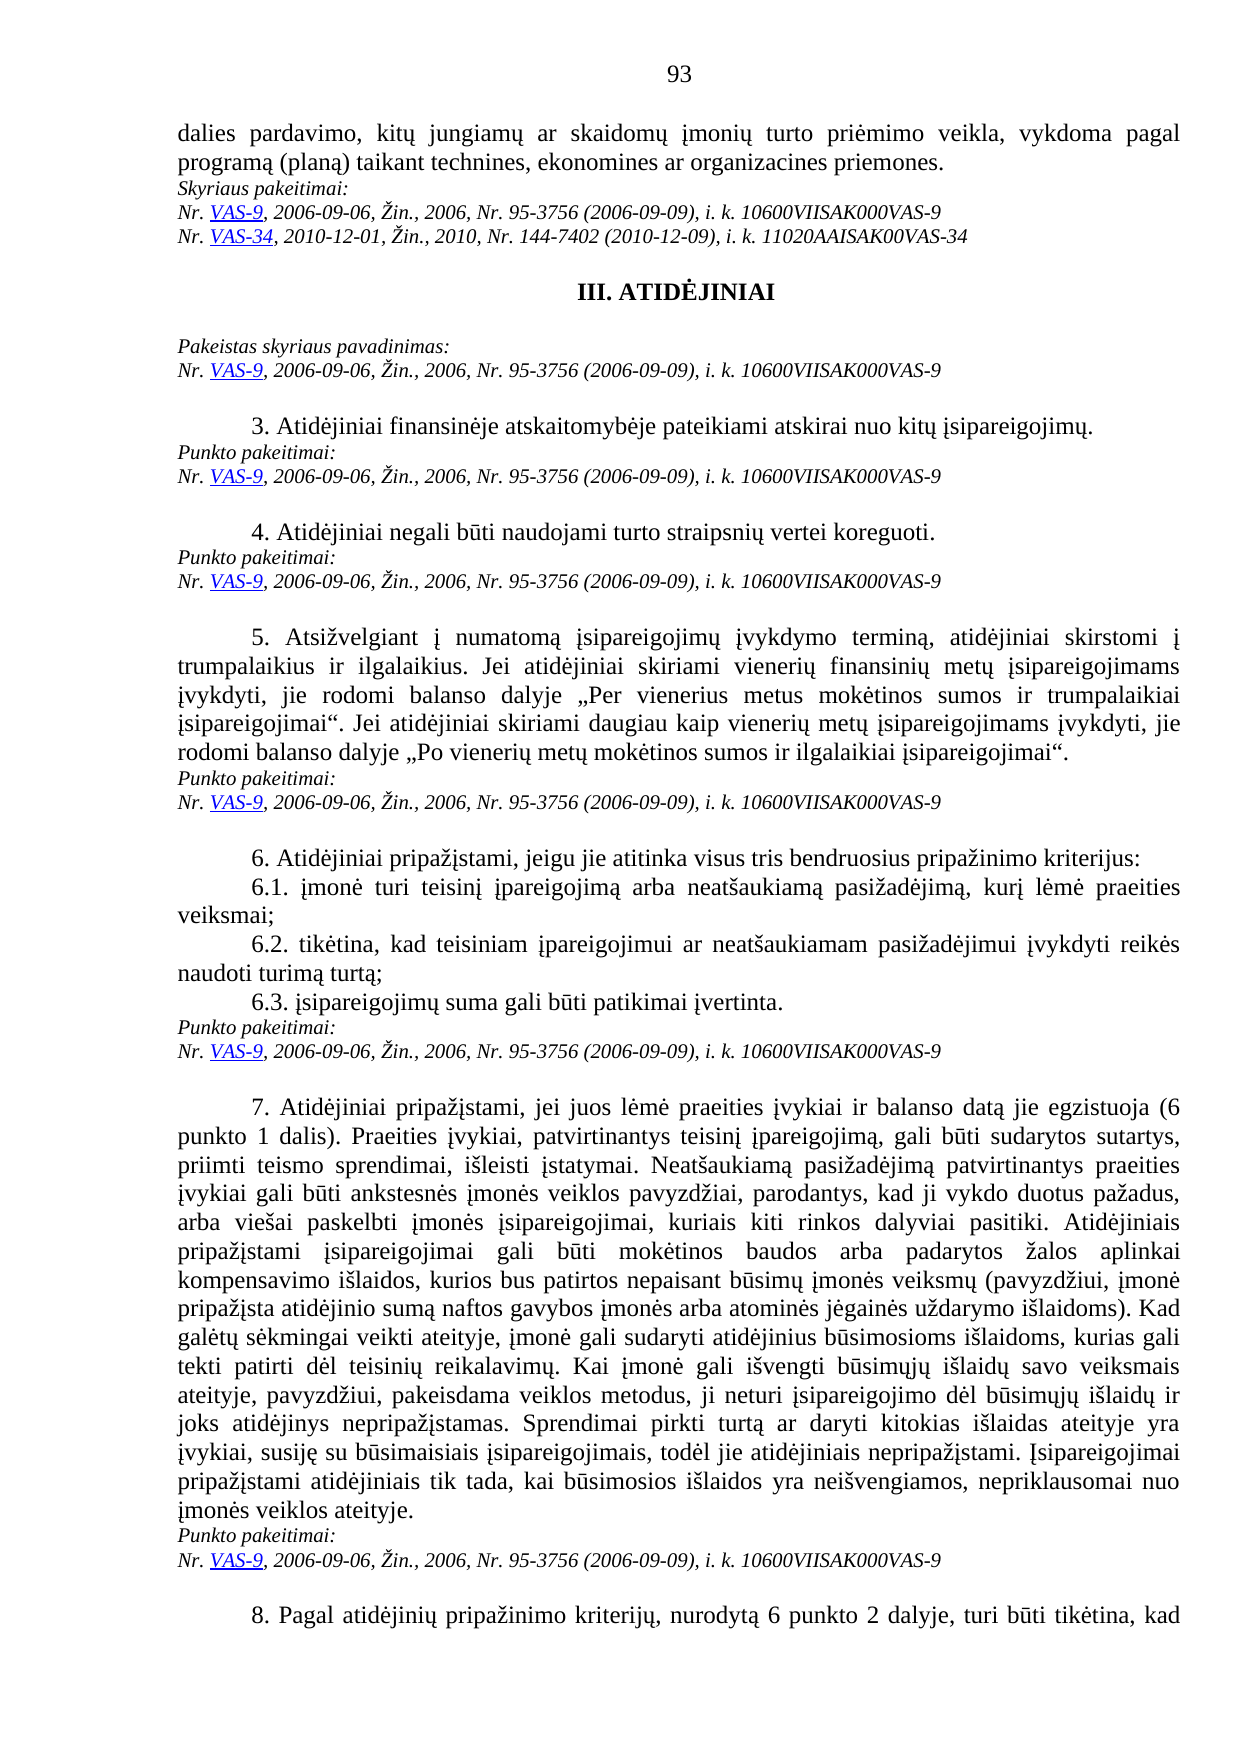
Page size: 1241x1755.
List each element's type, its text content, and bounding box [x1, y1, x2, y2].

text Nr. VAS-9, 2006-09-06, Žin., 2006, Nr. 95-3756 (2006-09-09), i. k. 10600VIISAK000VAS-9 [177, 464, 1181, 488]
text Pakeistas skyriaus pavadinimas: [177, 334, 1181, 358]
text 6. Atidėjiniai pripažįstami, jeigu jie atitinka visus tris bendruosius pripažinimo kriterijus: [177, 843, 1181, 872]
text 5. Atsižvelgiant į numatomą įsipareigojimų įvykdymo terminą, atidėjiniai skirstomi į trumpalaikius ir ilgalaikius. Jei atidėjiniai skiriami vienerių finansinių metų įsipareigojimams įvykdyti, jie rodomi balanso dalyje „Per vienerius metus mokėtinos sumos ir trumpalaikiai įsipareigojimai“. Jei atidėjiniai skiriami daugiau kaip vienerių metų įsipareigojimams įvykdyti, jie rodomi balanso dalyje „Po vienerių metų mokėtinos sumos ir ilgalaikiai įsipareigojimai“. [177, 622, 1181, 766]
text 3. Atidėjiniai finansinėje atskaitomybėje pateikiami atskirai nuo kitų įsipareigojimų. [177, 411, 1181, 440]
text Skyriaus pakeitimai: [177, 176, 1181, 200]
text Nr. VAS-9, 2006-09-06, Žin., 2006, Nr. 95-3756 (2006-09-09), i. k. 10600VIISAK000VAS-9 [177, 358, 1181, 382]
text Nr. VAS-9, 2006-09-06, Žin., 2006, Nr. 95-3756 (2006-09-09), i. k. 10600VIISAK000VAS-9 [177, 1547, 1181, 1572]
text Nr. VAS-34, 2010-12-01, Žin., 2010, Nr. 144-7402 (2010-12-09), i. k. 11020AAISAK00VAS-34 [177, 224, 1181, 248]
text 6.2. tikėtina, kad teisiniam įpareigojimui ar neatšaukiamam pasižadėjimui įvykdyti reikės naudoti turimą turtą; [177, 929, 1181, 987]
text 6.1. įmonė turi teisinį įpareigojimą arba neatšaukiamą pasižadėjimą, kurį lėmė praeities veiksmai; [177, 872, 1181, 929]
text 6.3. įsipareigojimų suma gali būti patikimai įvertinta. [177, 987, 1181, 1015]
text Punkto pakeitimai: [177, 1015, 1181, 1039]
text Nr. VAS-9, 2006-09-06, Žin., 2006, Nr. 95-3756 (2006-09-09), i. k. 10600VIISAK000VAS-9 [177, 790, 1181, 814]
text 4. Atidėjiniai negali būti naudojami turto straipsnių vertei koreguoti. [177, 517, 1181, 545]
text 8. Pagal atidėjinių pripažinimo kriterijų, nurodytą 6 punkto 2 dalyje, turi būti tikėtina, kad [177, 1600, 1181, 1629]
text Punkto pakeitimai: [177, 440, 1181, 464]
text Punkto pakeitimai: [177, 1523, 1181, 1547]
text Punkto pakeitimai: [177, 766, 1181, 790]
text Nr. VAS-9, 2006-09-06, Žin., 2006, Nr. 95-3756 (2006-09-09), i. k. 10600VIISAK000VAS-9 [177, 200, 1181, 224]
text 7. Atidėjiniai pripažįstami, jei juos lėmė praeities įvykiai ir balanso datą jie egzistuoja (6 punkto 1 dalis). Praeities įvykiai, patvirtinantys teisinį įpareigojimą, gali būti sudarytos sutartys, priimti teismo sprendimai, išleisti įstatymai. Neatšaukiamą pasižadėjimą patvirtinantys praeities įvykiai gali būti ankstesnės įmonės veiklos pavyzdžiai, parodantys, kad ji vykdo duotus pažadus, arba viešai paskelbti įmonės įsipareigojimai, kuriais kiti rinkos dalyviai pasitiki. Atidėjiniais pripažįstami įsipareigojimai gali būti mokėtinos baudos arba padarytos žalos aplinkai kompensavimo išlaidos, kurios bus patirtos nepaisant būsimų įmonės veiksmų (pavyzdžiui, įmonė pripažįsta atidėjinio sumą naftos gavybos įmonės arba atominės jėgainės uždarymo išlaidoms). Kad galėtų sėkmingai veikti ateityje, įmonė gali sudaryti atidėjinius būsimosioms išlaidoms, kurias gali tekti patirti dėl teisinių reikalavimų. Kai įmonė gali išvengti būsimųjų išlaidų savo veiksmais ateityje, pavyzdžiui, pakeisdama veiklos metodus, ji neturi įsipareigojimo dėl būsimųjų išlaidų ir joks atidėjinys nepripažįstamas. Sprendimai pirkti turtą ar daryti kitokias išlaidas ateityje yra įvykiai, susiję su būsimaisiais įsipareigojimais, todėl jie atidėjiniais nepripažįstami. Įsipareigojimai pripažįstami atidėjiniais tik tada, kai būsimosios išlaidos yra neišvengiamos, nepriklausomai nuo įmonės veiklos ateityje. [177, 1092, 1181, 1523]
text Nr. VAS-9, 2006-09-06, Žin., 2006, Nr. 95-3756 (2006-09-09), i. k. 10600VIISAK000VAS-9 [177, 569, 1181, 593]
text Punkto pakeitimai: [177, 545, 1181, 569]
text dalies pardavimo, kitų jungiamų ar skaidomų įmonių turto priėmimo veikla, vykdoma pagal programą (planą) taikant technines, ekonomines ar organizacines priemones. [177, 118, 1181, 176]
text Nr. VAS-9, 2006-09-06, Žin., 2006, Nr. 95-3756 (2006-09-09), i. k. 10600VIISAK000VAS-9 [177, 1039, 1181, 1063]
text III. ATIDĖJINIAI [177, 277, 1181, 305]
